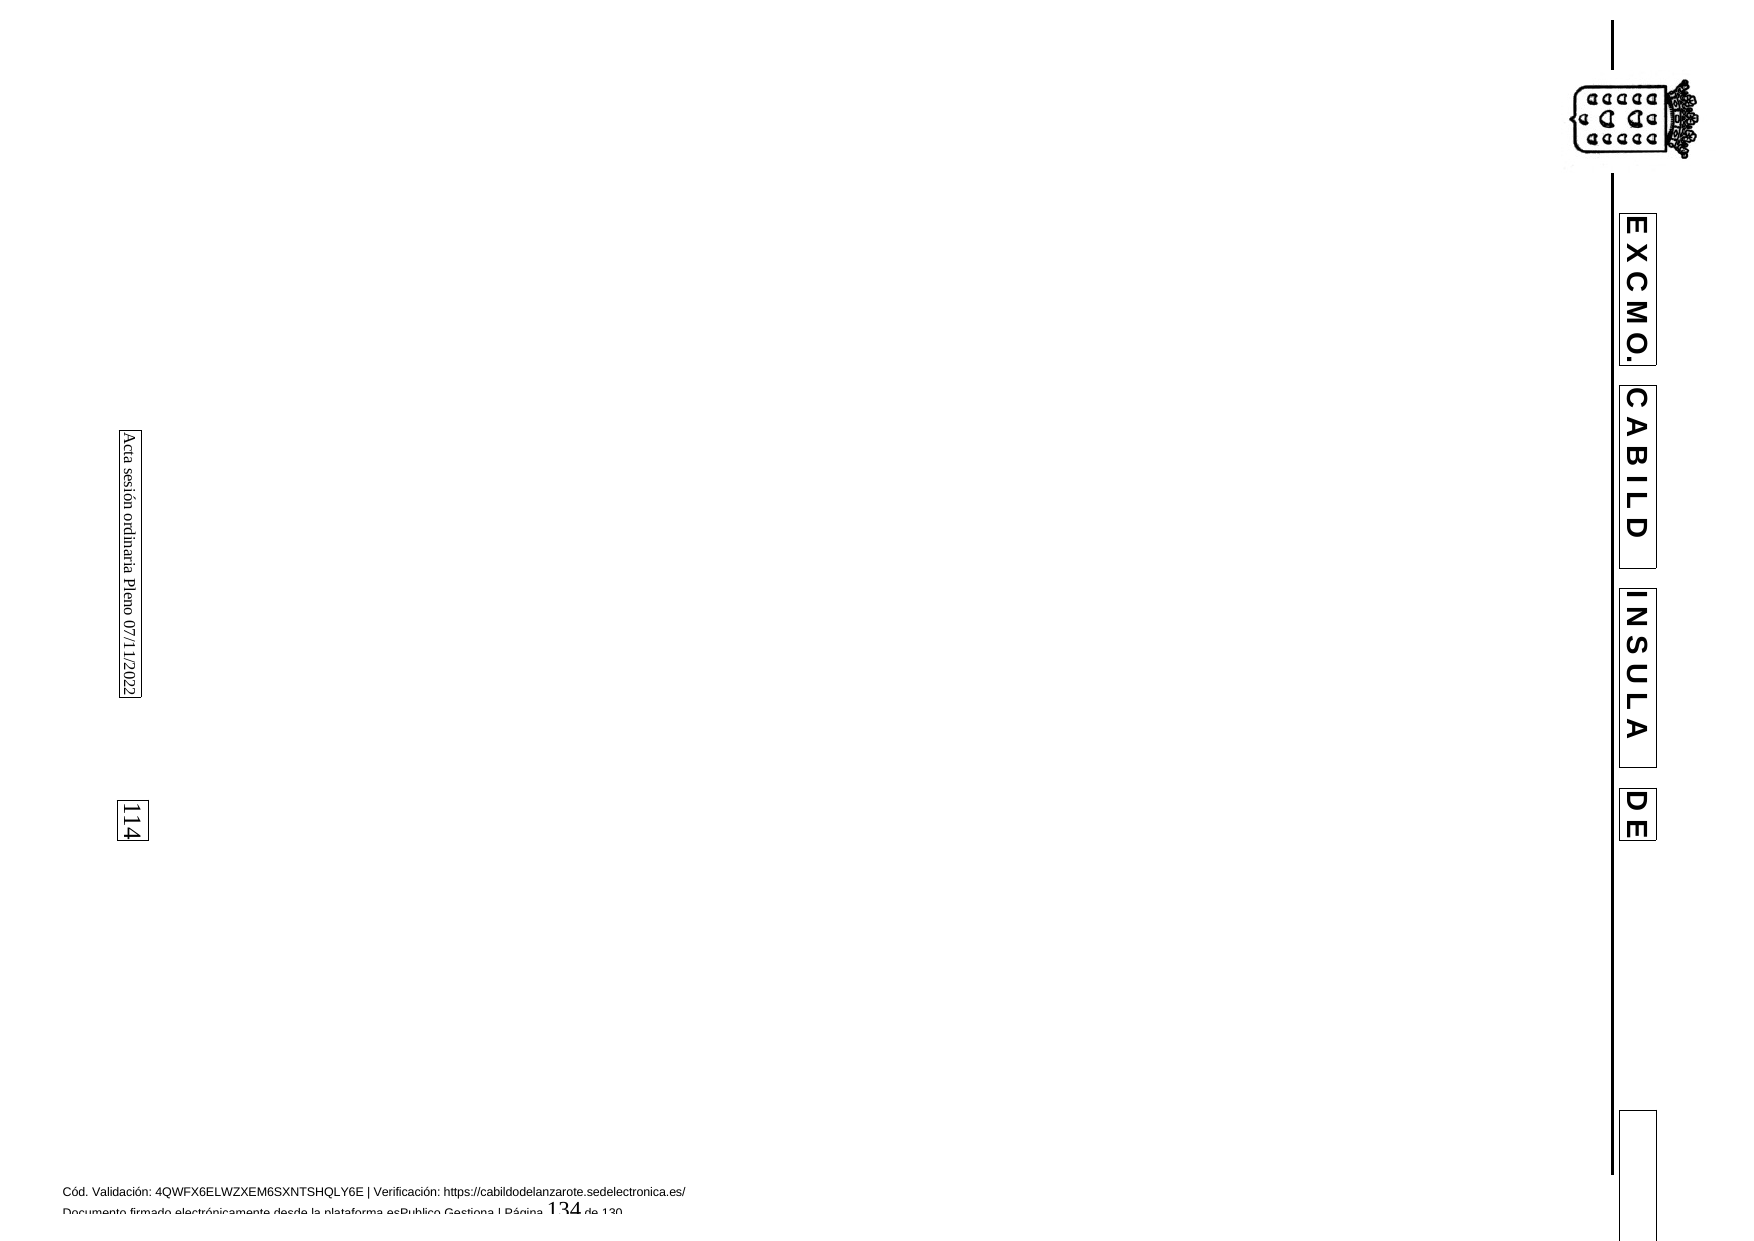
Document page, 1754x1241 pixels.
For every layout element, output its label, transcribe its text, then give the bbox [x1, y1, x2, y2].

text Acta sesión ordinaria Pleno 07/11/2022 [121, 432, 140, 697]
text C A B I L D O [1620, 387, 1654, 568]
text E X C M O. [1621, 216, 1654, 365]
text 114 [119, 802, 147, 840]
picture [1561, 70, 1716, 173]
text D E [1621, 790, 1654, 840]
text I N S U L A R [1620, 590, 1654, 767]
